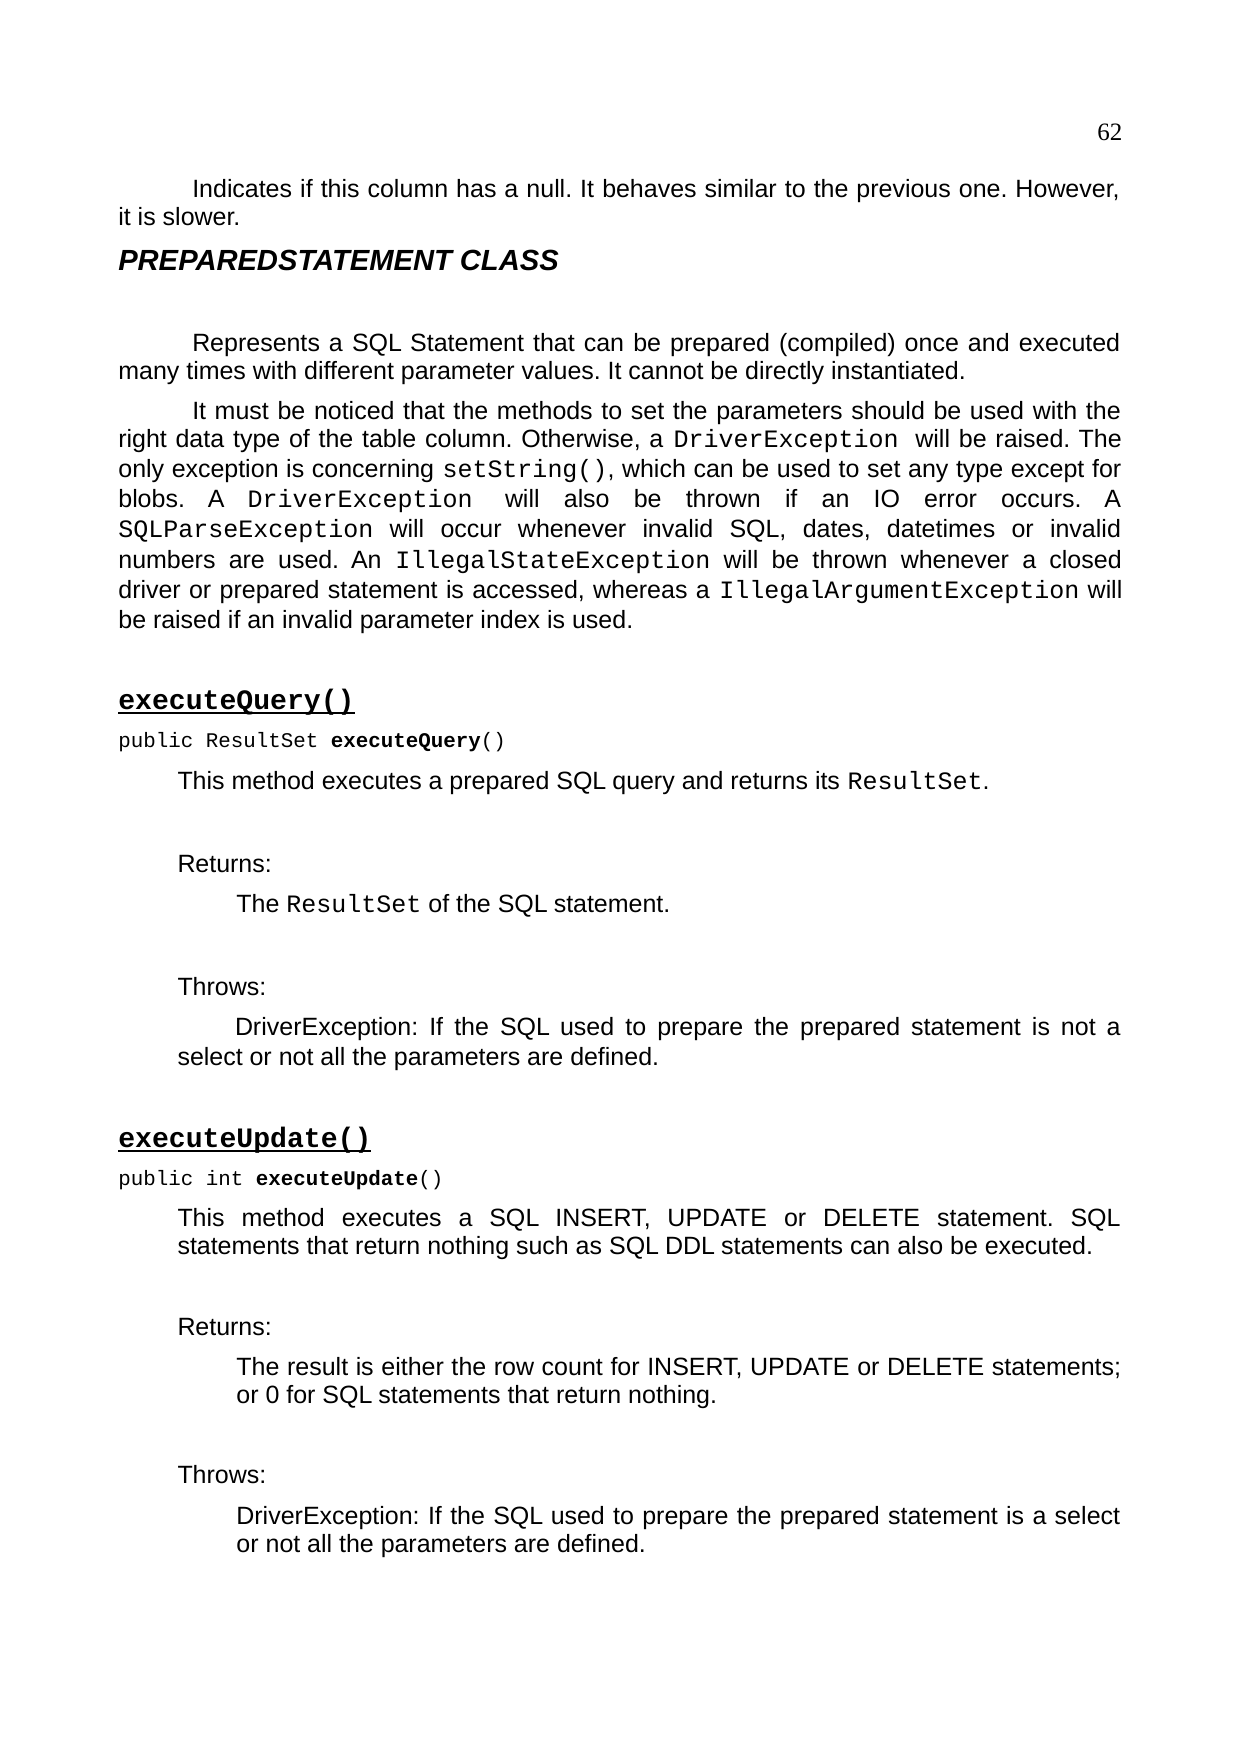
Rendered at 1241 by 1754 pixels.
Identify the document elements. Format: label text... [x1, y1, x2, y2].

list The ResultSet of the SQL statement. [236, 890, 1122, 920]
subtitle executeUpdate() [118, 1123, 1122, 1155]
text public int executeUpdate() [118, 1168, 1122, 1191]
text Represents a SQL Statement that can be prepared (compiled) once and executed many times with different parameter values. It cannot be directly instantiated. [118, 329, 1122, 385]
text Indicates if this column has a null. It behaves similar to the previous one. However, it is slower. [118, 175, 1122, 231]
list This method executes a prepared SQL query and returns its ResultSet. [177, 767, 1122, 797]
subtitle Throws: [177, 1461, 1122, 1489]
subtitle Throws: [177, 972, 1122, 1000]
text public ResultSet executeQuery() [118, 731, 1122, 754]
list DriverException: If the SQL used to prepare the prepared statement is not a select or not all the parameters are defined. [177, 1013, 1122, 1071]
text It must be noticed that the methods to set the parameters should be used with the right data type of the table column. Otherwise, a DriverException will be raised. The only exception is concerning setString(), which can be used to set any type except for blobs. A DriverException will also be thrown if an IO error occurs. A SQLParseException will occur whenever invalid SQL, dates, datetimes or invalid numbers are used. An IllegalStateException will be thrown whenever a closed driver or prepared statement is accessed, whereas a IllegalArgumentException will be raised if an invalid parameter index is used. [118, 397, 1122, 633]
subtitle Returns: [177, 1312, 1122, 1340]
subtitle PREPAREDSTATEMENT CLASS [118, 243, 1122, 276]
list DriverException: If the SQL used to prepare the prepared statement is a select or not all the parameters are defined. [236, 1502, 1122, 1557]
list The result is either the row count for INSERT, UPDATE or DELETE statements; or 0 for SQL statements that return nothing. [236, 1353, 1122, 1408]
list This method executes a SQL INSERT, UPDATE or DELETE statement. SQL statements that return nothing such as SQL DDL statements can also be executed. [177, 1204, 1122, 1260]
subtitle executeQuery() [118, 686, 1122, 718]
subtitle Returns: [177, 849, 1122, 877]
